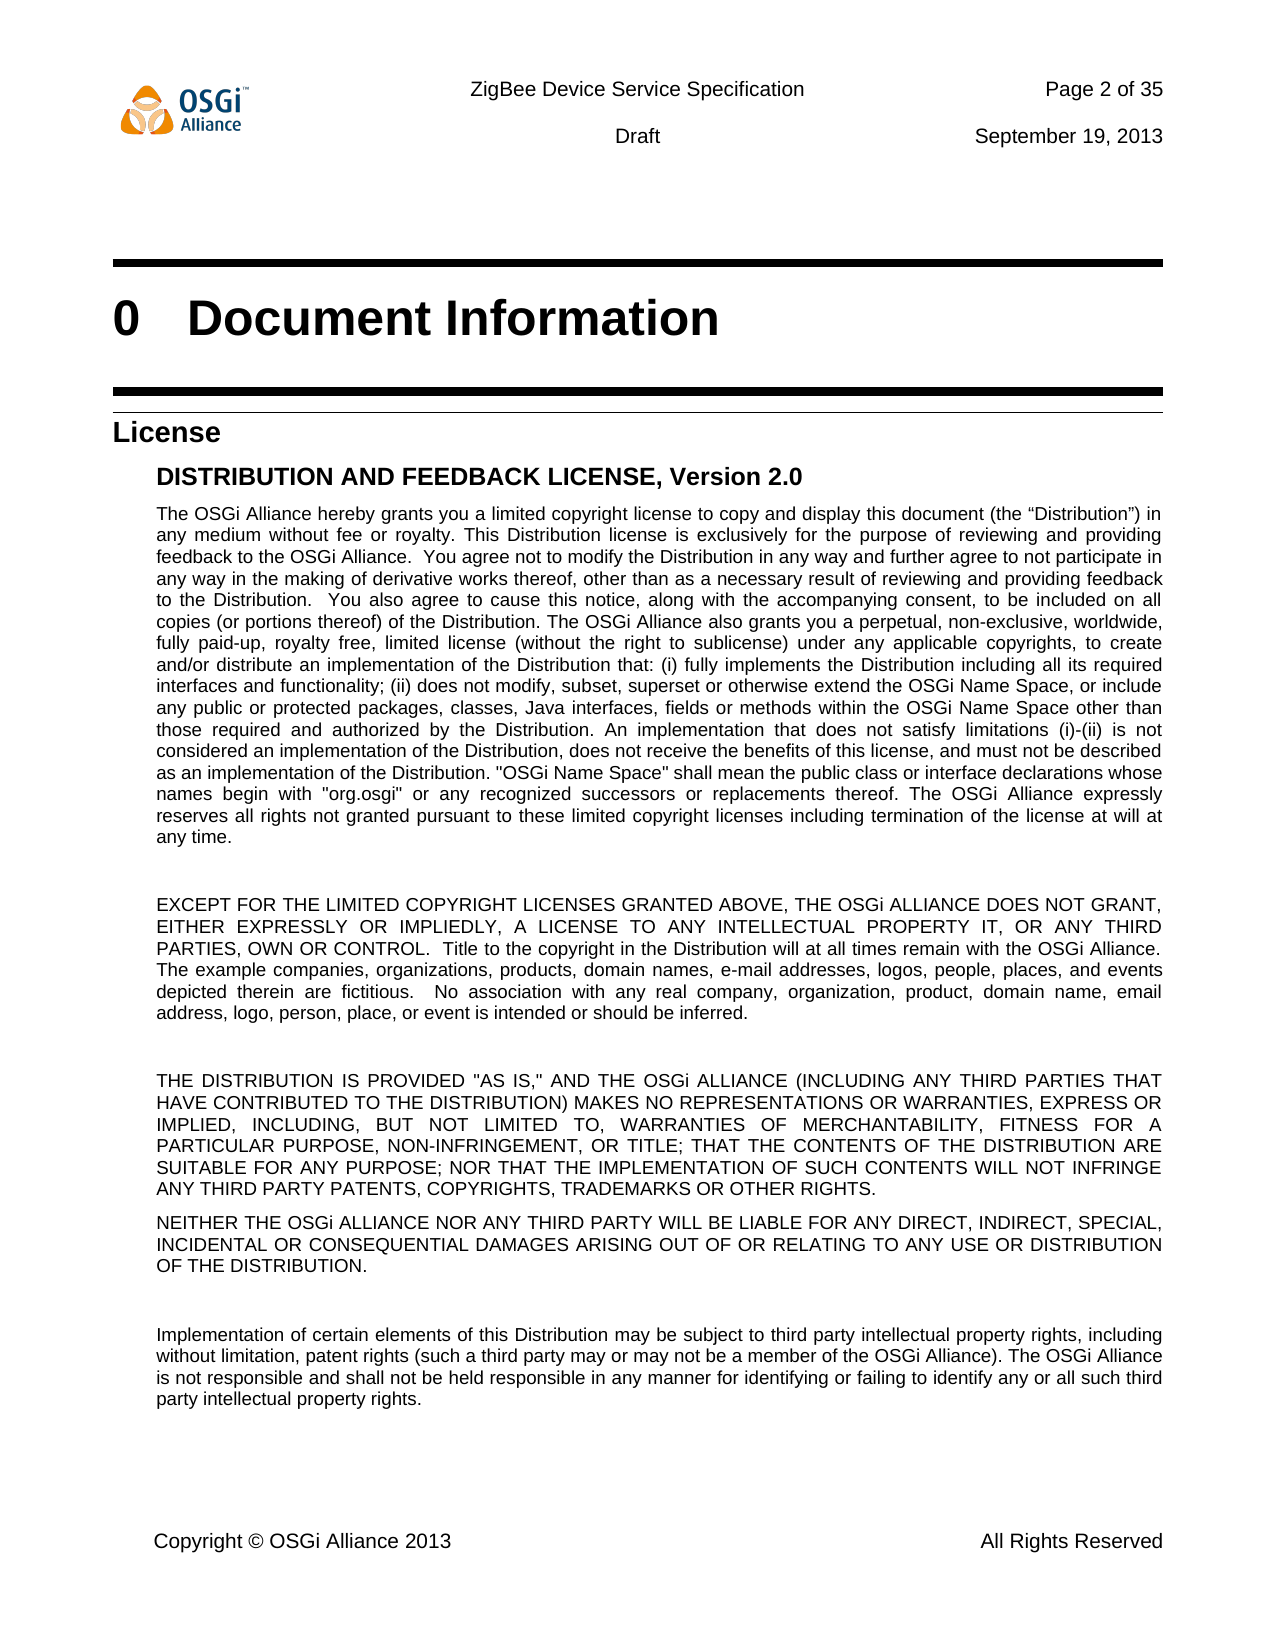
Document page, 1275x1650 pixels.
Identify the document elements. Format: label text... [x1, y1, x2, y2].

text THE DISTRIBUTION IS PROVIDED "AS IS," AND THE OSGi ALLIANCE (INCLUDING ANY THIRD PARTIES THAT HAVE CONTRIBUTED TO THE DISTRIBUTION) MAKES NO REPRESENTATIONS OR WARRANTIES, EXPRESS OR IMPLIED, INCLUDING, BUT NOT LIMITED TO, WARRANTIES OF MERCHANTABILITY, FITNESS FOR A PARTICULAR PURPOSE, NON-INFRINGEMENT, OR TITLE; THAT THE CONTENTS OF THE DISTRIBUTION ARE SUITABLE FOR ANY PURPOSE; NOR THAT THE IMPLEMENTATION OF SUCH CONTENTS WILL NOT INFRINGE ANY THIRD PARTY PATENTS, COPYRIGHTS, TRADEMARKS OR OTHER RIGHTS. [156, 1070, 1163, 1199]
text EXCEPT FOR THE LIMITED COPYRIGHT LICENSES GRANTED ABOVE, THE OSGi ALLIANCE DOES NOT GRANT, EITHER EXPRESSLY OR IMPLIEDLY, A LICENSE TO ANY INTELLECTUAL PROPERTY IT, OR ANY THIRD PARTIES, OWN OR CONTROL. Title to the copyright in the Distribution will at all times remain with the OSGi Alliance. The example companies, organizations, products, domain names, e-mail addresses, logos, people, places, and events depicted therein are fictitious. No association with any real company, organization, product, domain name, email address, logo, person, place, or event is intended or should be inferred. [156, 894, 1163, 1024]
text The OSGi Alliance hereby grants you a limited copyright license to copy and display this document (the “Distribution”) in any medium without fee or royalty. This Distribution license is exclusively for the purpose of reviewing and providing feedback to the OSGi Alliance. You agree not to modify the Distribution in any way and further agree to not participate in any way in the making of derivative works thereof, other than as a necessary result of reviewing and providing feedback to the Distribution. You also agree to cause this notice, along with the accompanying consent, to be included on all copies (or portions thereof) of the Distribution. The OSGi Alliance also grants you a perpetual, non-exclusive, worldwide, fully paid-up, royalty free, limited license (without the right to sublicense) under any applicable copyrights, to create and/or distribute an implementation of the Distribution that: (i) fully implements the Distribution including all its required interfaces and functionality; (ii) does not modify, subset, superset or otherwise extend the OSGi Name Space, or include any public or protected packages, classes, Java interfaces, fields or methods within the OSGi Name Space other than those required and authorized by the Distribution. An implementation that does not satisfy limitations (i)-(ii) is not considered an implementation of the Distribution, does not receive the benefits of this license, and must not be described as an implementation of the Distribution. "OSGi Name Space" shall mean the public class or interface declarations whose names begin with "org.osgi" or any recognized successors or replacements thereof. The OSGi Alliance expressly reserves all rights not granted pursuant to these limited copyright licenses including termination of the license at will at any time. [156, 503, 1163, 848]
text NEITHER THE OSGi ALLIANCE NOR ANY THIRD PARTY WILL BE LIABLE FOR ANY DIRECT, INDIRECT, SPECIAL, INCIDENTAL OR CONSEQUENTIAL DAMAGES ARISING OUT OF OR RELATING TO ANY USE OR DISTRIBUTION OF THE DISTRIBUTION. [156, 1212, 1163, 1277]
picture [113, 78, 257, 142]
text Implementation of certain elements of this Distribution may be subject to third party intellectual property rights, including without limitation, patent rights (such a third party may or may not be a member of the OSGi Alliance). The OSGi Alliance is not responsible and shall not be held responsible in any manner for identifying or failing to identify any or all such third party intellectual property rights. [156, 1323, 1163, 1409]
text DISTRIBUTION AND FEEDBACK LICENSE, Version 2.0 [156, 461, 1163, 490]
subtitle License [112, 413, 1163, 449]
subtitle Document Information [112, 260, 1163, 396]
